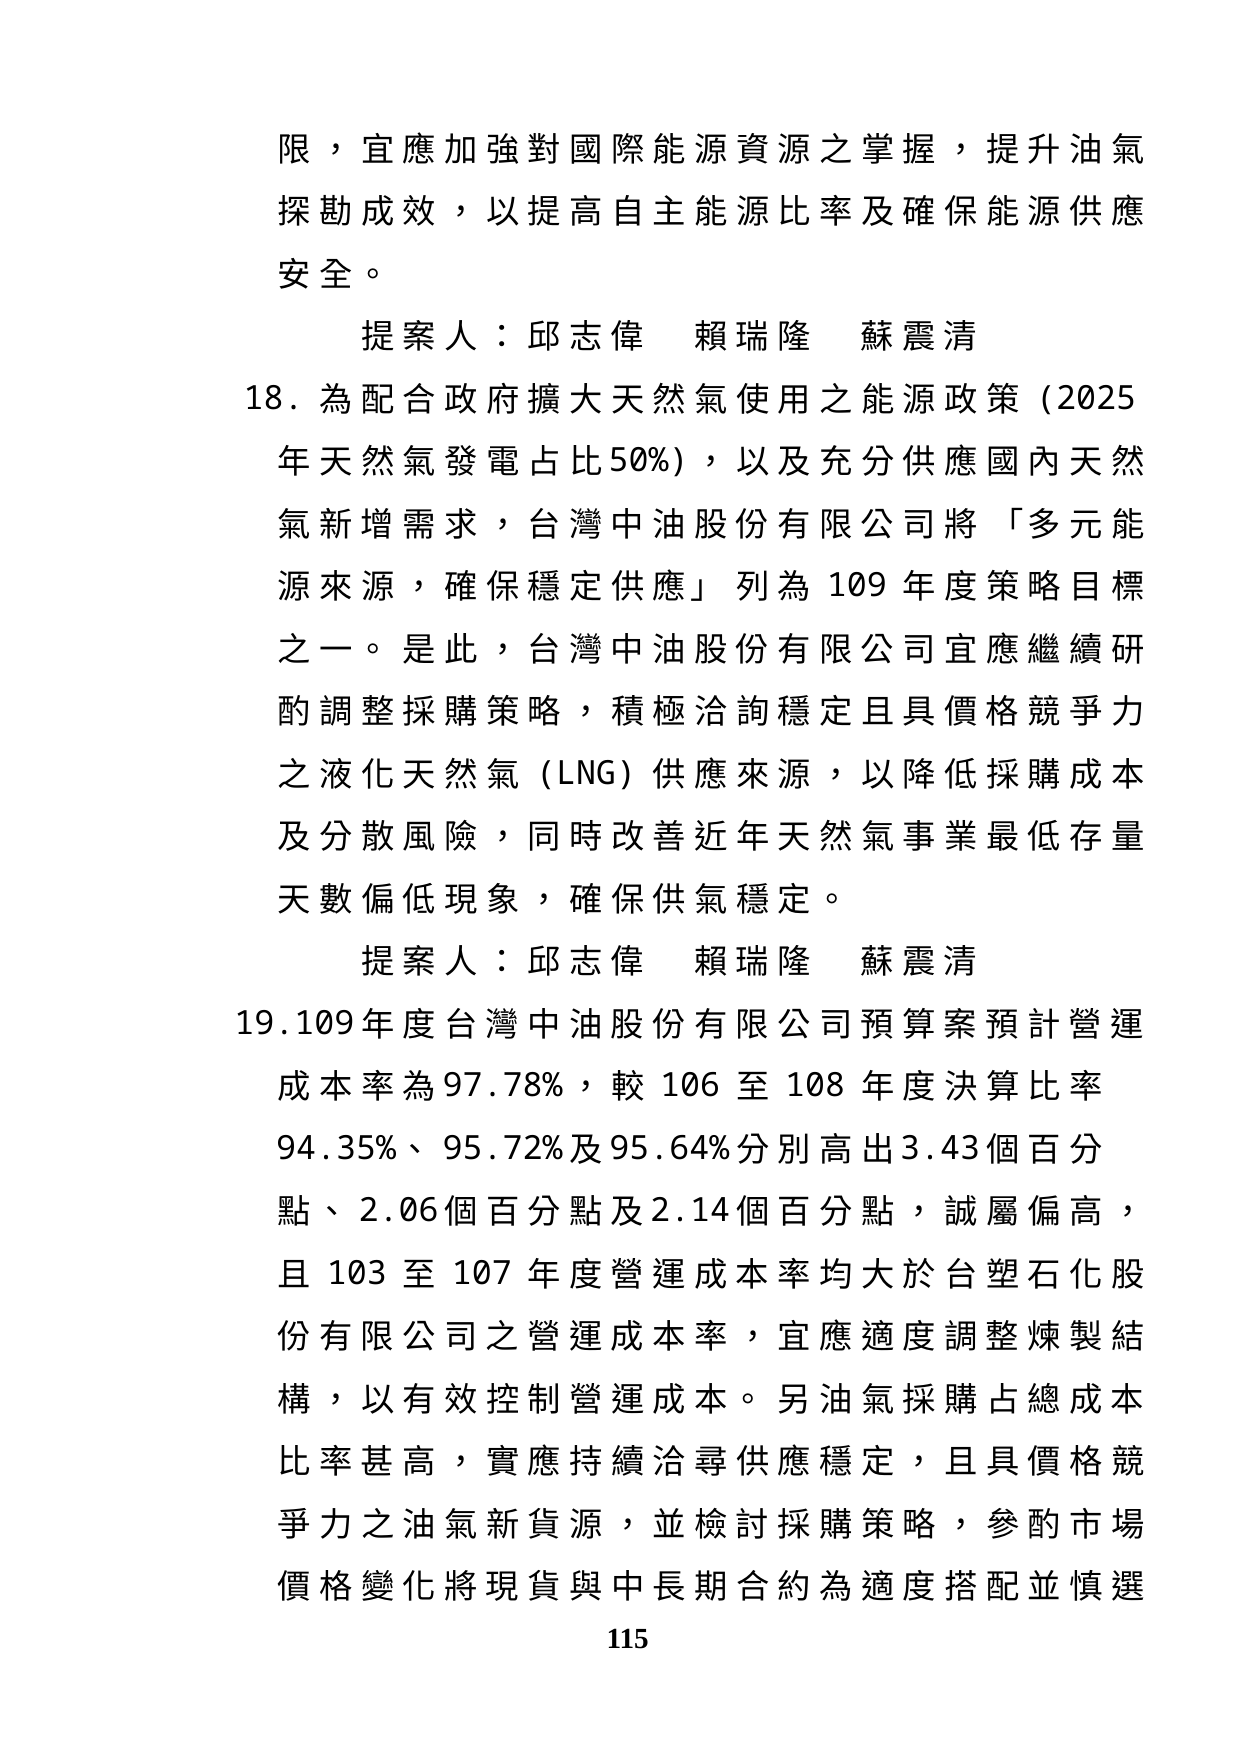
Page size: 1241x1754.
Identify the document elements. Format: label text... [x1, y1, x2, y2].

text 19.109年度台灣中油股份有限公司預算案預計營運成本率為97.78%，較106至108年度決算比率94.35%、95.72%及95.64%分別高出3.43個百分點、2.06個百分點及2.14個百分點，誠屬偏高，且103至107年度營運成本率均大於台塑石化股份有限公司之營運成本率，宜應適度調整煉製結構，以有效控制營運成本。另油氣採購占總成本比率甚高，實應持續洽尋供應穩定，且具價格競爭力之油氣新貨源，並檢討採購策略，參酌市場價格變化將現貨與中長期合約為適度搭配並慎選 [193, 980, 1148, 1605]
text 提案人：邱志偉 賴瑞隆 蘇震清 [256, 292, 1148, 355]
text 提案人：邱志偉 賴瑞隆 蘇震清 [256, 917, 1148, 980]
text 限，宜應加強對國際能源資源之掌握，提升油氣探勘成效，以提高自主能源比率及確保能源供應安全。 [193, 105, 1148, 292]
text 18.為配合政府擴大天然氣使用之能源政策(2025年天然氣發電占比50%)，以及充分供應國內天然氣新增需求，台灣中油股份有限公司將「多元能源來源，確保穩定供應」列為109年度策略目標之一。是此，台灣中油股份有限公司宜應繼續研酌調整採購策略，積極洽詢穩定且具價格競爭力之液化天然氣(LNG)供應來源，以降低採購成本及分散風險，同時改善近年天然氣事業最低存量天數偏低現象，確保供氣穩定。 [193, 355, 1148, 917]
